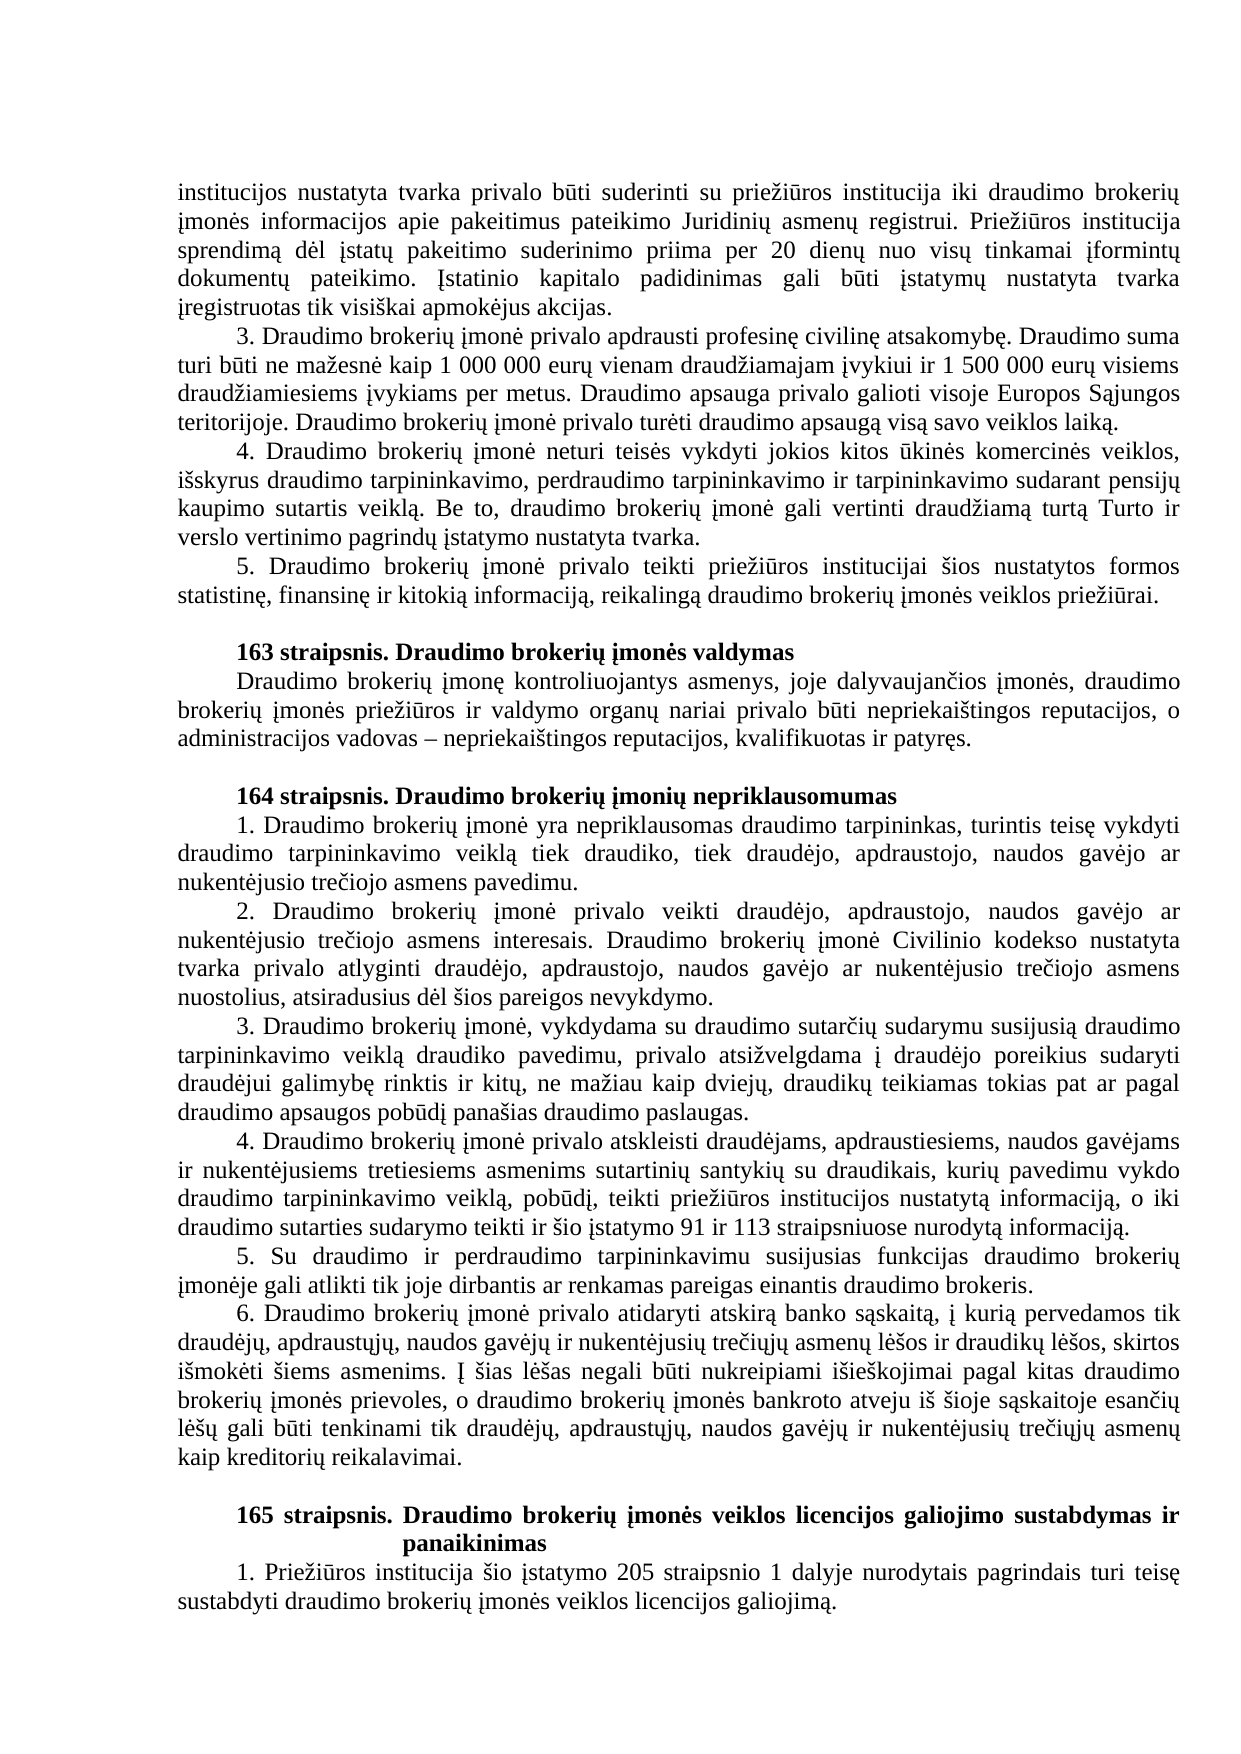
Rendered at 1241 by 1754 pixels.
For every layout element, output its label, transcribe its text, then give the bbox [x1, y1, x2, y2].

text 5. Draudimo brokerių įmonė privalo teikti priežiūros institucijai šios nustatytos formos statistinę, finansinę ir kitokią informaciją, reikalingą draudimo brokerių įmonės veiklos priežiūrai. [177, 551, 1181, 608]
text institucijos nustatyta tvarka privalo būti suderinti su priežiūros institucija iki draudimo brokerių įmonės informacijos apie pakeitimus pateikimo Juridinių asmenų registrui. Priežiūros institucija sprendimą dėl įstatų pakeitimo suderinimo priima per 20 dienų nuo visų tinkamai įformintų dokumentų pateikimo. Įstatinio kapitalo padidinimas gali būti įstatymų nustatyta tvarka įregistruotas tik visiškai apmokėjus akcijas. [177, 177, 1181, 321]
text Draudimo brokerių įmonę kontroliuojantys asmenys, joje dalyvaujančios įmonės, draudimo brokerių įmonės priežiūros ir valdymo organų nariai privalo būti nepriekaištingos reputacijos, o administracijos vadovas – nepriekaištingos reputacijos, kvalifikuotas ir patyręs. [177, 666, 1181, 752]
text 3. Draudimo brokerių įmonė, vykdydama su draudimo sutarčių sudarymu susijusią draudimo tarpininkavimo veiklą draudiko pavedimu, privalo atsižvelgdama į draudėjo poreikius sudaryti draudėjui galimybę rinktis ir kitų, ne mažiau kaip dviejų, draudikų teikiamas tokias pat ar pagal draudimo apsaugos pobūdį panašias draudimo paslaugas. [177, 1011, 1181, 1126]
text 5. Su draudimo ir perdraudimo tarpininkavimu susijusias funkcijas draudimo brokerių įmonėje gali atlikti tik joje dirbantis ar renkamas pareigas einantis draudimo brokeris. [177, 1241, 1181, 1298]
text 164 straipsnis. Draudimo brokerių įmonių nepriklausomumas [177, 781, 1181, 810]
text 6. Draudimo brokerių įmonė privalo atidaryti atskirą banko sąskaitą, į kurią pervedamos tik draudėjų, apdraustųjų, naudos gavėjų ir nukentėjusių trečiųjų asmenų lėšos ir draudikų lėšos, skirtos išmokėti šiems asmenims. Į šias lėšas negali būti nukreipiami išieškojimai pagal kitas draudimo brokerių įmonės prievoles, o draudimo brokerių įmonės bankroto atveju iš šioje sąskaitoje esančių lėšų gali būti tenkinami tik draudėjų, apdraustųjų, naudos gavėjų ir nukentėjusių trečiųjų asmenų kaip kreditorių reikalavimai. [177, 1298, 1181, 1471]
text 163 straipsnis. Draudimo brokerių įmonės valdymas [177, 637, 1181, 666]
text 3. Draudimo brokerių įmonė privalo apdrausti profesinę civilinę atsakomybę. Draudimo suma turi būti ne mažesnė kaip 1 000 000 eurų vienam draudžiamajam įvykiui ir 1 500 000 eurų visiems draudžiamiesiems įvykiams per metus. Draudimo apsauga privalo galioti visoje Europos Sąjungos teritorijoje. Draudimo brokerių įmonė privalo turėti draudimo apsaugą visą savo veiklos laiką. [177, 321, 1181, 436]
text 165 straipsnis. Draudimo brokerių įmonės veiklos licencijos galiojimo sustabdymas ir panaikinimas [236, 1500, 1181, 1557]
text 2. Draudimo brokerių įmonė privalo veikti draudėjo, apdraustojo, naudos gavėjo ar nukentėjusio trečiojo asmens interesais. Draudimo brokerių įmonė Civilinio kodekso nustatyta tvarka privalo atlyginti draudėjo, apdraustojo, naudos gavėjo ar nukentėjusio trečiojo asmens nuostolius, atsiradusius dėl šios pareigos nevykdymo. [177, 896, 1181, 1011]
text 4. Draudimo brokerių įmonė neturi teisės vykdyti jokios kitos ūkinės komercinės veiklos, išskyrus draudimo tarpininkavimo, perdraudimo tarpininkavimo ir tarpininkavimo sudarant pensijų kaupimo sutartis veiklą. Be to, draudimo brokerių įmonė gali vertinti draudžiamą turtą Turto ir verslo vertinimo pagrindų įstatymo nustatyta tvarka. [177, 436, 1181, 551]
text 1. Draudimo brokerių įmonė yra nepriklausomas draudimo tarpininkas, turintis teisę vykdyti draudimo tarpininkavimo veiklą tiek draudiko, tiek draudėjo, apdraustojo, naudos gavėjo ar nukentėjusio trečiojo asmens pavedimu. [177, 810, 1181, 896]
text 4. Draudimo brokerių įmonė privalo atskleisti draudėjams, apdraustiesiems, naudos gavėjams ir nukentėjusiems tretiesiems asmenims sutartinių santykių su draudikais, kurių pavedimu vykdo draudimo tarpininkavimo veiklą, pobūdį, teikti priežiūros institucijos nustatytą informaciją, o iki draudimo sutarties sudarymo teikti ir šio įstatymo 91 ir 113 straipsniuose nurodytą informaciją. [177, 1126, 1181, 1241]
text 1. Priežiūros institucija šio įstatymo 205 straipsnio 1 dalyje nurodytais pagrindais turi teisę sustabdyti draudimo brokerių įmonės veiklos licencijos galiojimą. [177, 1557, 1181, 1615]
